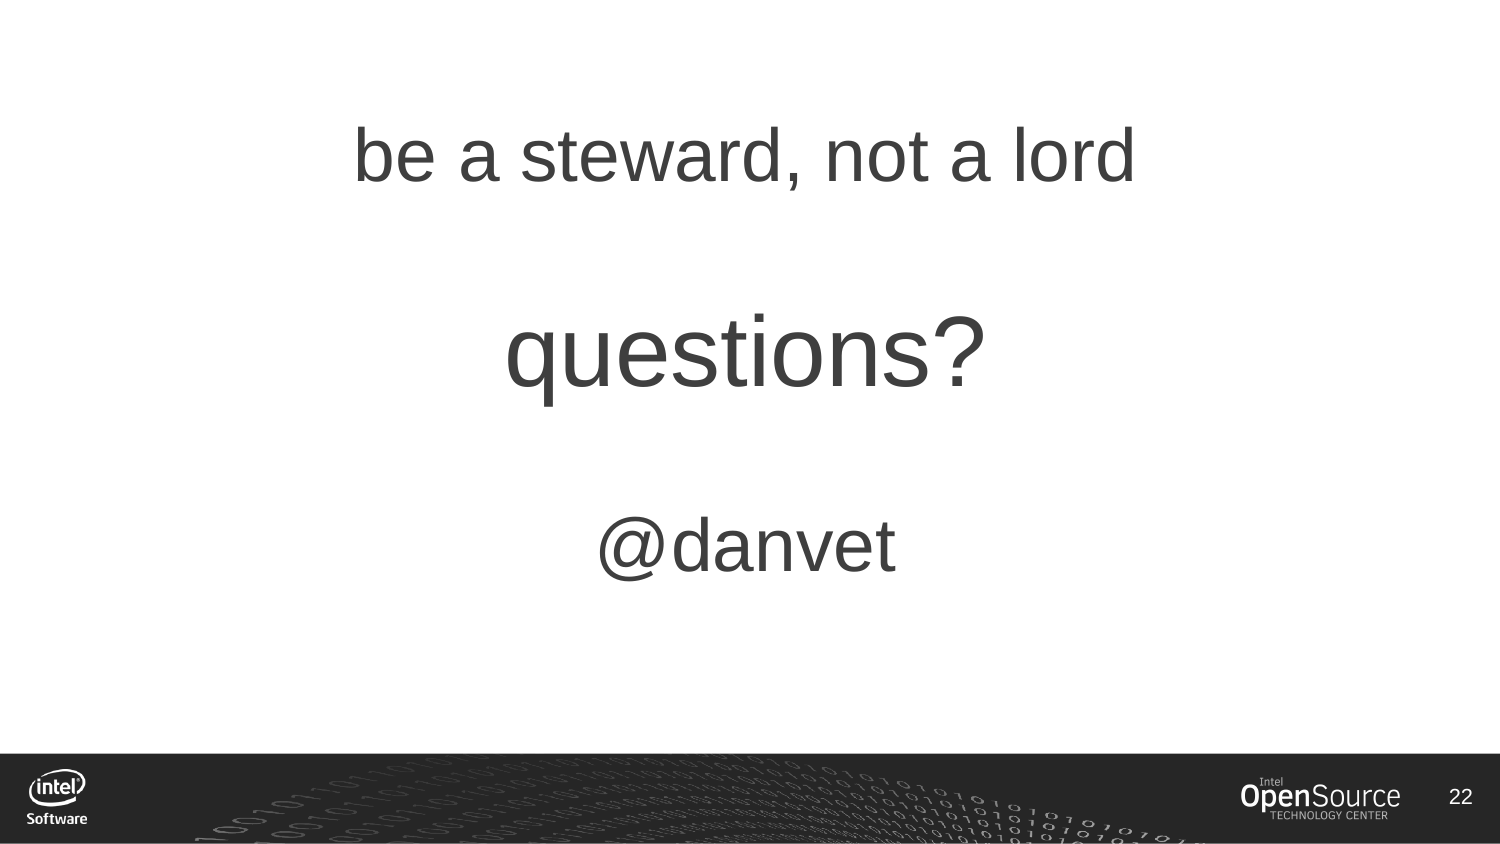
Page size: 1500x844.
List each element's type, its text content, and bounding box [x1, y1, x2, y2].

title be a steward, not a lord questions? @danvet [70, 106, 1421, 260]
picture [27, 753, 87, 844]
picture [1220, 757, 1418, 839]
